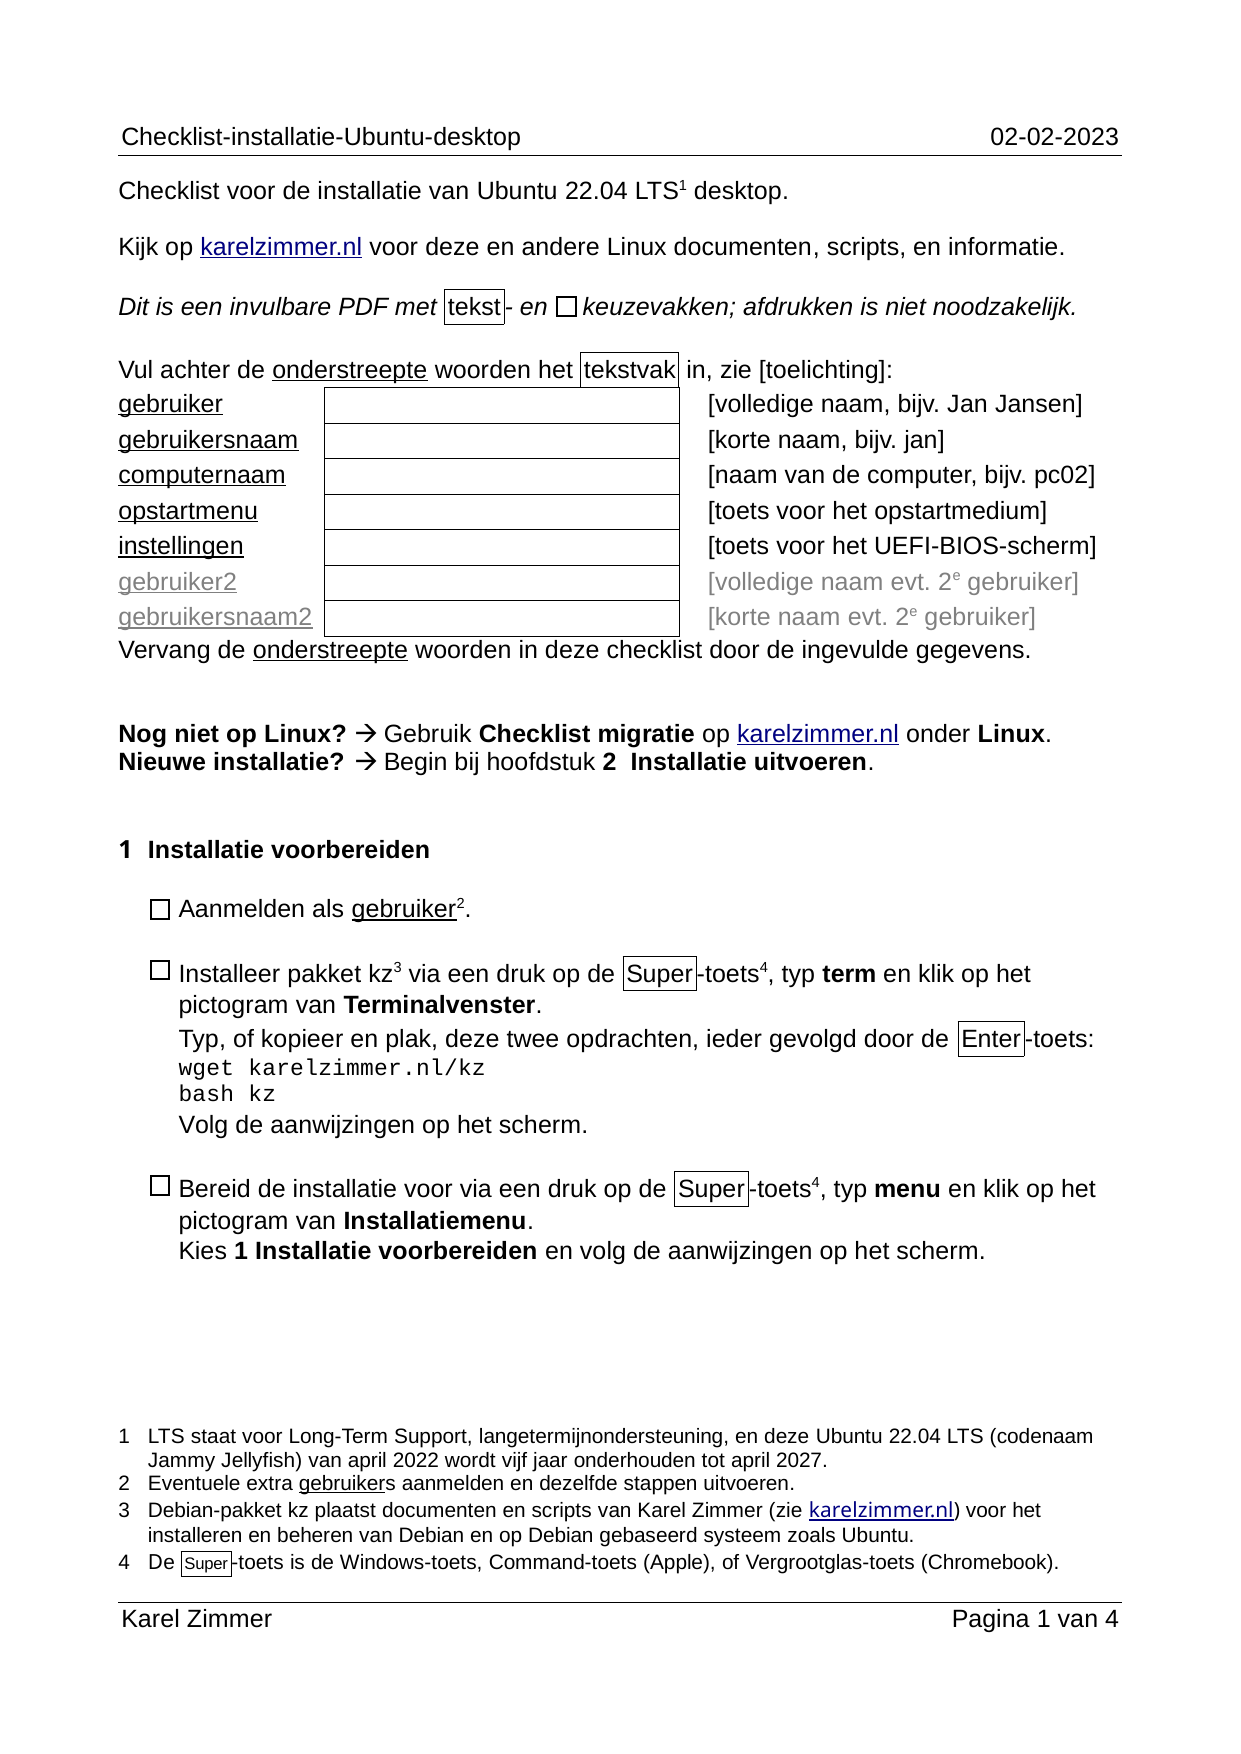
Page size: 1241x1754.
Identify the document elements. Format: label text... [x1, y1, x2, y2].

text Vul achter de ONDERSTREEPTE woorden het [118, 352, 580, 387]
text [volledige naam evt. 2e gebruiker] [680, 565, 1122, 601]
table_cell Volg de aanwijzingen op het scherm. [177, 1110, 1120, 1140]
table_cell Typ, of kopieer en plak, deze twee opdrachten, ieder gevolgd door de Enter-toets: wget karelzimmer.nl/kz bash kz [177, 1020, 1120, 1110]
table_cell Kies 1 Installatie voorbereiden en volg de aanwijzingen op het scherm. [177, 1236, 1120, 1266]
table_cell Bereid de installatie voor via een druk op de Super-toets4, typ menu en klik op het pictogram van Installatiemenu. [177, 1170, 1120, 1236]
text [naam van de computer, bijv. pc02] [680, 458, 1122, 494]
table_cell Installeer pakket kz via een druk op de Super-toets, typ term en klik op het pictogram van Terminalvenster. [177, 955, 1120, 1020]
text Checklist voor de installatie van Ubuntu 22.04 LTS desktop. [118, 177, 1122, 205]
table_cell [177, 1140, 1120, 1170]
text en keuzevakken; afdrukken is niet noodzakelijk. [505, 289, 1122, 324]
text OPSTARTMEnU [118, 494, 324, 529]
table_cell [141, 925, 177, 955]
text GEBRUIKERSNaaM2 [118, 601, 324, 636]
table_cell [141, 1236, 177, 1266]
table_cell [141, 955, 177, 1020]
text COMPUTERNAAM [118, 458, 324, 494]
text INSTELLINGEN [118, 529, 324, 565]
text GEBRUIKER2 [118, 565, 324, 601]
list Installatie voorbereiden [118, 832, 1122, 866]
text tekstvak [581, 353, 678, 387]
table_header [141, 894, 177, 924]
table_cell [141, 1020, 177, 1110]
table_cell [141, 1140, 177, 1170]
text Nieuwe installatie?  Begin bij hoofdstuk 2 Installatie uitvoeren. [118, 748, 1122, 776]
text Dit is een invulbare PDF met [118, 289, 444, 324]
table_cell [141, 1170, 177, 1236]
text Nog niet op Linux?  Gebruik Checklist migratie op karelzimmer.nl onder Linux. [118, 720, 1122, 748]
text [toets voor het UEFI-BIOS-scherm] [680, 529, 1122, 565]
text [volledige naam, bijv. Jan Jansen] [680, 387, 1122, 423]
text [korte naam, bijv. jan] [680, 423, 1122, 458]
table_header Aanmelden als gebruiker. [177, 894, 1120, 924]
text GEBRUIKER [118, 387, 324, 423]
text LTS staat voor Long-Term Support, langetermijnondersteuning, en deze Ubuntu 22.04 LTS (codenaam Jammy Jellyfish) van april 2022 wordt vijf jaar onderhouden tot april 2027. [118, 1424, 1122, 1472]
table_cell [141, 1110, 177, 1140]
text tekst- [445, 290, 504, 324]
text in, zie [toelichting]: [679, 352, 1122, 387]
text [korte naam evt. 2e gebruiker] [680, 601, 1122, 636]
text gebruikersnaam [118, 423, 324, 458]
text [toets voor het opstartmedium] [680, 494, 1122, 529]
table_cell [177, 925, 1120, 955]
text Vervang de ONDERSTREEPTE woorden in deze checklist door de ingevulde gegevens. [118, 636, 1122, 664]
text Kijk op karelzimmer.nl voor deze en andere Linux documenten, scripts, en informatie. [118, 233, 1122, 261]
